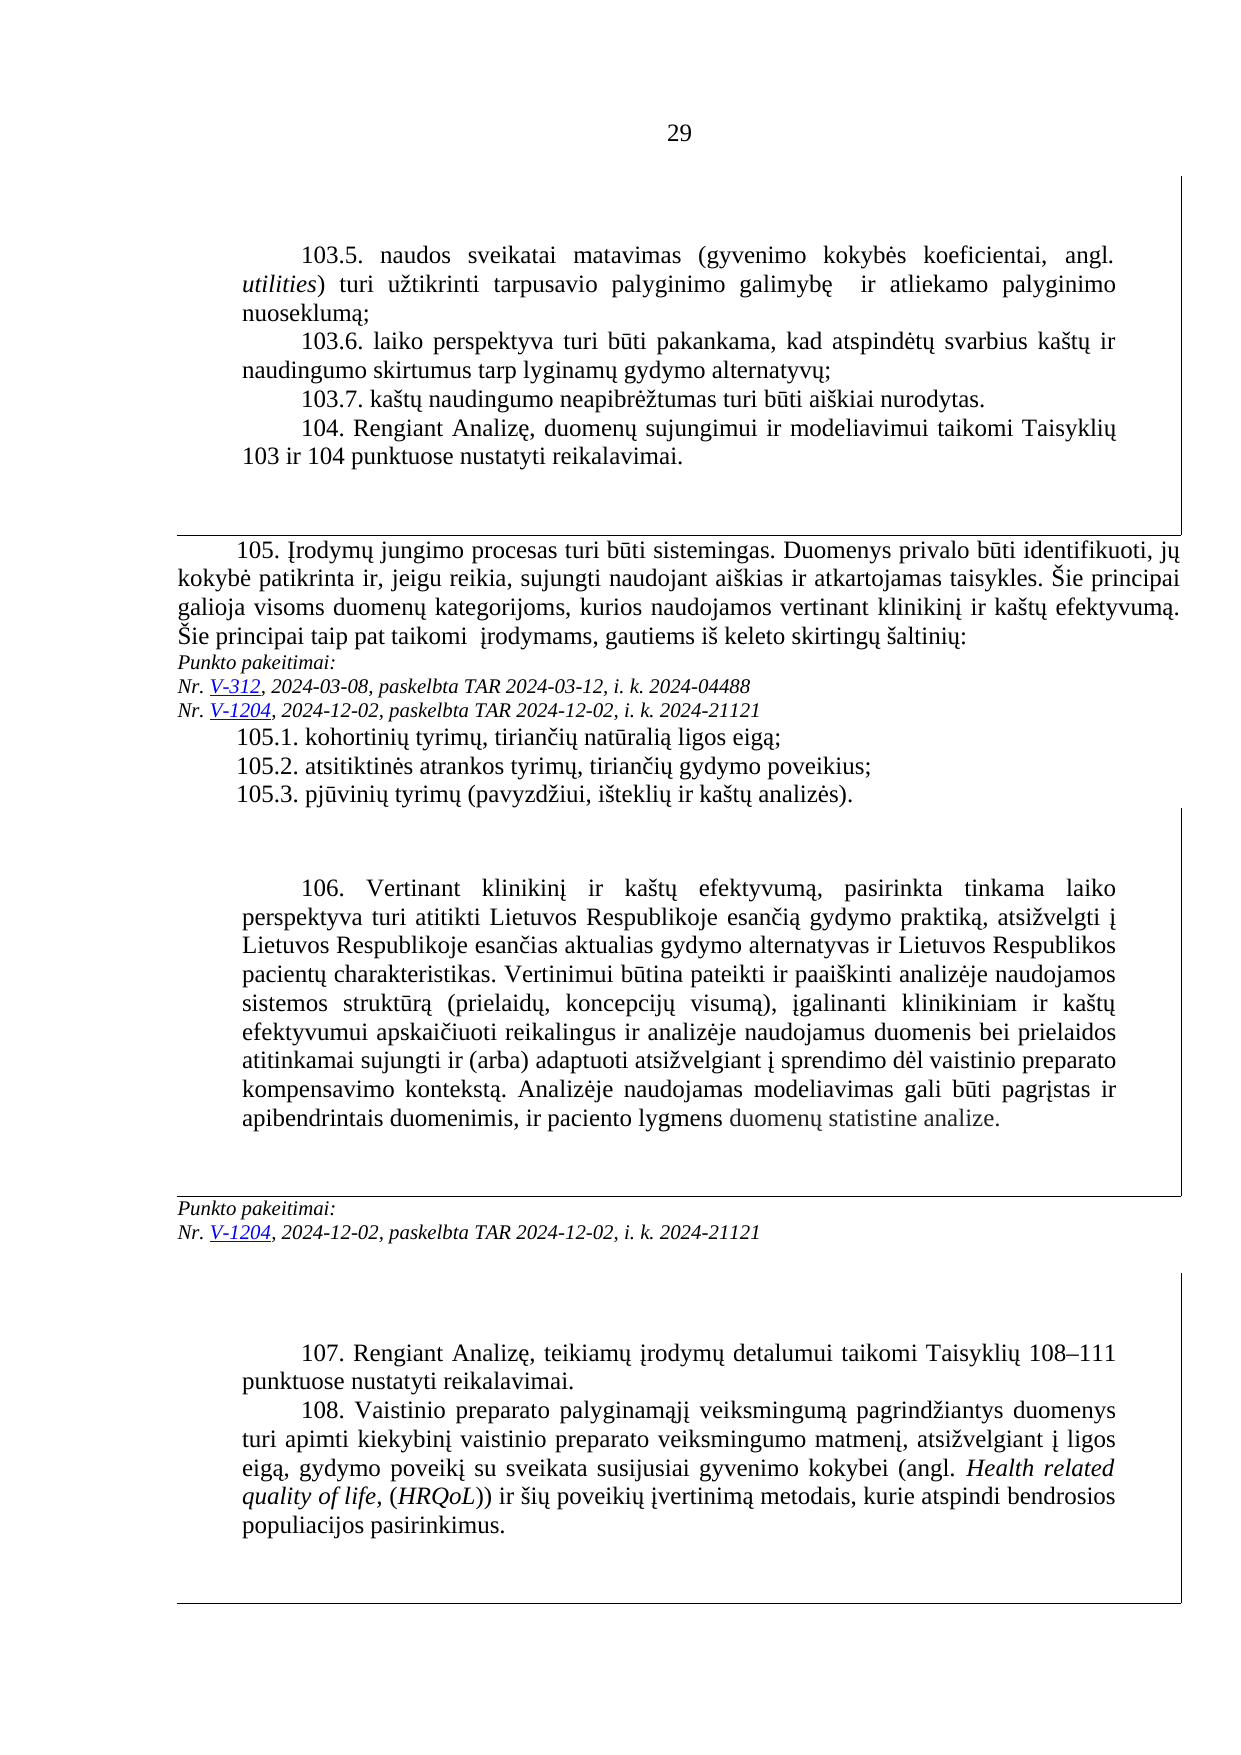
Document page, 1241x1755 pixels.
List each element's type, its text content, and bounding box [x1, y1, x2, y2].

text 105.3. pjūvinių tyrimų (pavyzdžiui, išteklių ir kaštų analizės). [177, 779, 1181, 808]
text 103.7. kaštų naudingumo neapibrėžtumas turi būti aiškiai nurodytas. [177, 384, 1181, 413]
text Nr. V-312, 2024-03-08, paskelbta TAR 2024-03-12, i. k. 2024-04488 [177, 674, 1181, 698]
text Nr. V-1204, 2024-12-02, paskelbta TAR 2024-12-02, i. k. 2024-21121 [177, 1220, 1181, 1244]
text 105.2. atsitiktinės atrankos tyrimų, tiriančių gydymo poveikius; [177, 751, 1181, 779]
text 106. Vertinant klinikinį ir kaštų efektyvumą, pasirinkta tinkama laiko perspektyva turi atitikti Lietuvos Respublikoje esančią gydymo praktiką, atsižvelgti į Lietuvos Respublikoje esančias aktualias gydymo alternatyvas ir Lietuvos Respublikos pacientų charakteristikas. Vertinimui būtina pateikti ir paaiškinti analizėje naudojamos sistemos struktūrą (prielaidų, koncepcijų visumą), įgalinanti klinikiniam ir kaštų efektyvumui apskaičiuoti reikalingus ir analizėje naudojamus duomenis bei prielaidos atitinkamai sujungti ir (arba) adaptuoti atsižvelgiant į sprendimo dėl vaistinio preparato kompensavimo kontekstą. Analizėje naudojamas modeliavimas gali būti pagrįstas ir apibendrintais duomenimis, ir paciento lygmens duomenų statistine analize. [177, 808, 1181, 1196]
text 105.1. kohortinių tyrimų, tiriančių natūralią ligos eigą; [177, 722, 1181, 751]
text 108. Vaistinio preparato palyginamąjį veiksmingumą pagrindžiantys duomenys turi apimti kiekybinį vaistinio preparato veiksmingumo matmenį, atsižvelgiant į ligos eigą, gydymo poveikį su sveikata susijusiai gyvenimo kokybei (angl. Health related quality of life, (HRQoL)) ir šių poveikių įvertinimą metodais, kurie atspindi bendrosios populiacijos pasirinkimus. [177, 1395, 1181, 1603]
text 105. Įrodymų jungimo procesas turi būti sistemingas. Duomenys privalo būti identifikuoti, jų kokybė patikrinta ir, jeigu reikia, sujungti naudojant aiškias ir atkartojamas taisykles. Šie principai galioja visoms duomenų kategorijoms, kurios naudojamos vertinant klinikinį ir kaštų efektyvumą. Šie principai taip pat taikomi įrodymams, gautiems iš keleto skirtingų šaltinių: [177, 535, 1181, 650]
text Nr. V-1204, 2024-12-02, paskelbta TAR 2024-12-02, i. k. 2024-21121 [177, 698, 1181, 722]
text 103.5. naudos sveikatai matavimas (gyvenimo kokybės koeficientai, angl. utilities) turi užtikrinti tarpusavio palyginimo galimybę ir atliekamo palyginimo nuoseklumą; [177, 176, 1181, 326]
text Punkto pakeitimai: [177, 1196, 1181, 1220]
text 104. Rengiant Analizę, duomenų sujungimui ir modeliavimui taikomi Taisyklių 103 ir 104 punktuose nustatyti reikalavimai. [177, 413, 1181, 535]
text 107. Rengiant Analizę, teikiamų įrodymų detalumui taikomi Taisyklių 108–111 punktuose nustatyti reikalavimai. [177, 1273, 1181, 1395]
text 103.6. laiko perspektyva turi būti pakankama, kad atspindėtų svarbius kaštų ir naudingumo skirtumus tarp lyginamų gydymo alternatyvų; [177, 326, 1181, 384]
text Punkto pakeitimai: [177, 650, 1181, 674]
